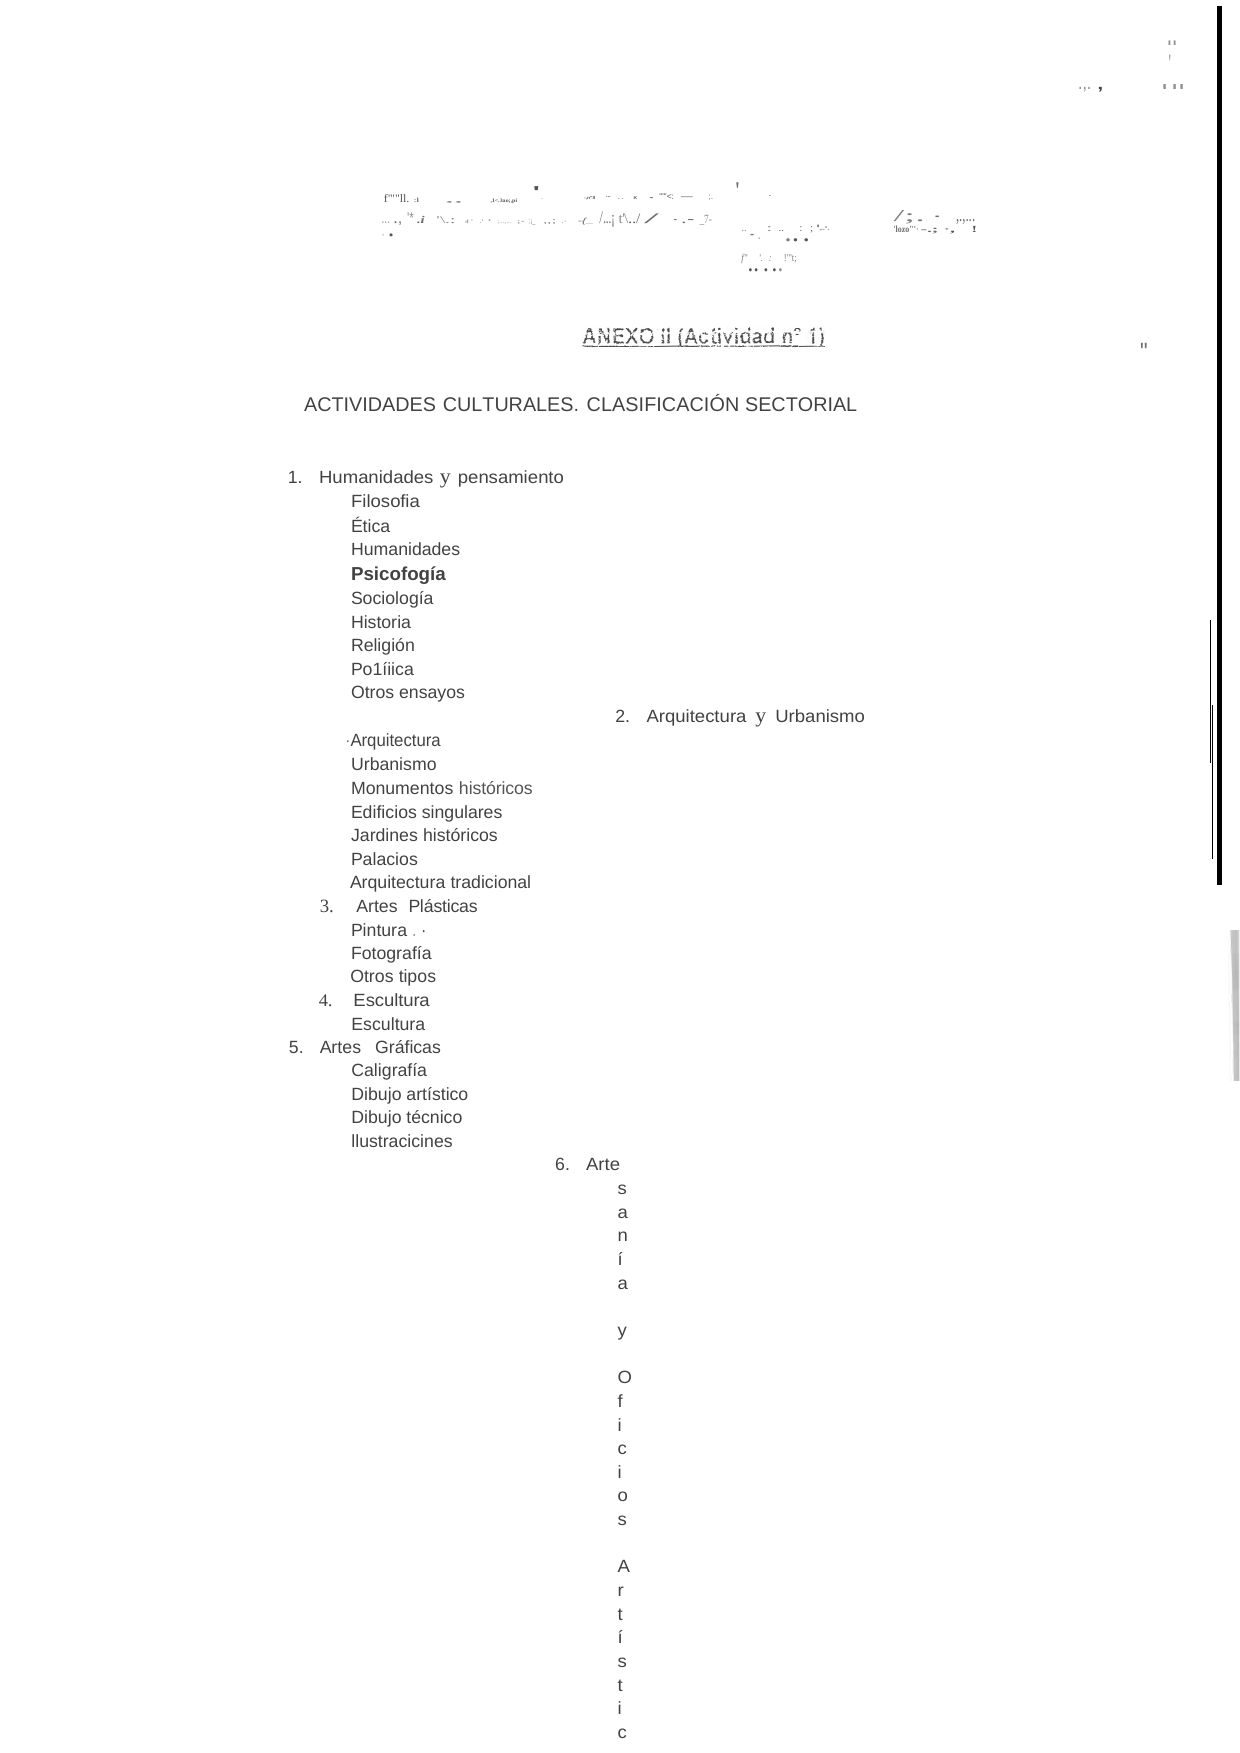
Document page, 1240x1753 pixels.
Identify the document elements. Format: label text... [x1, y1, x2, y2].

text /;. - ,.,... [893, 207, 1217, 225]
text ACTIVIDADES CULTURALES. CLASIFICACIÓN SECTORIAL [304, 393, 1217, 415]
text •...-. [817, 221, 830, 233]
text Monumentos históricos Edificios singulares Jardines históricos Palacios [351, 778, 563, 869]
text Otros tipos [350, 966, 1227, 987]
text Ética Humanidades Psicofogía Sociología Historia Religión Po1íiica [351, 515, 473, 679]
text 'lozo"'· -.; ·, ! [893, 225, 1217, 234]
text .. - . : ....:.; f"..'..:..!"'t; [741, 207, 831, 267]
text ... ., '* .i '\.: 4 ° .' ' ;...,... ;• ;¡_ ,,; .- -{_ /...¡ t'\../ / - .- _7-· • [381, 207, 714, 242]
text Arquitectura tradicional [350, 872, 1239, 892]
list Artes Gráficas Caligrafía Dibujo artístico Dibujo técnico llustracicines [289, 1037, 473, 1151]
text .. [23, 14, 1177, 54]
text ·Arquitectura Urbanismo [345, 730, 502, 774]
text [1222, 682, 1239, 703]
list Humanidades y pensamiento Filosofia [288, 464, 597, 511]
text Otros ensayos [351, 682, 1210, 703]
text " [23, 337, 1147, 366]
text 3. Artes Plásticas Pintura . · Fotografía [319, 895, 501, 963]
text .,. , .'.. [23, 54, 1185, 98]
text 4. Escultura Escultura [318, 990, 502, 1034]
text '. -,n"ll "' .. K • ""'<: - ;. ' · [532, 187, 1217, 203]
text [1222, 207, 1239, 225]
list Arquitectura y Urbanismo [615, 703, 1210, 727]
